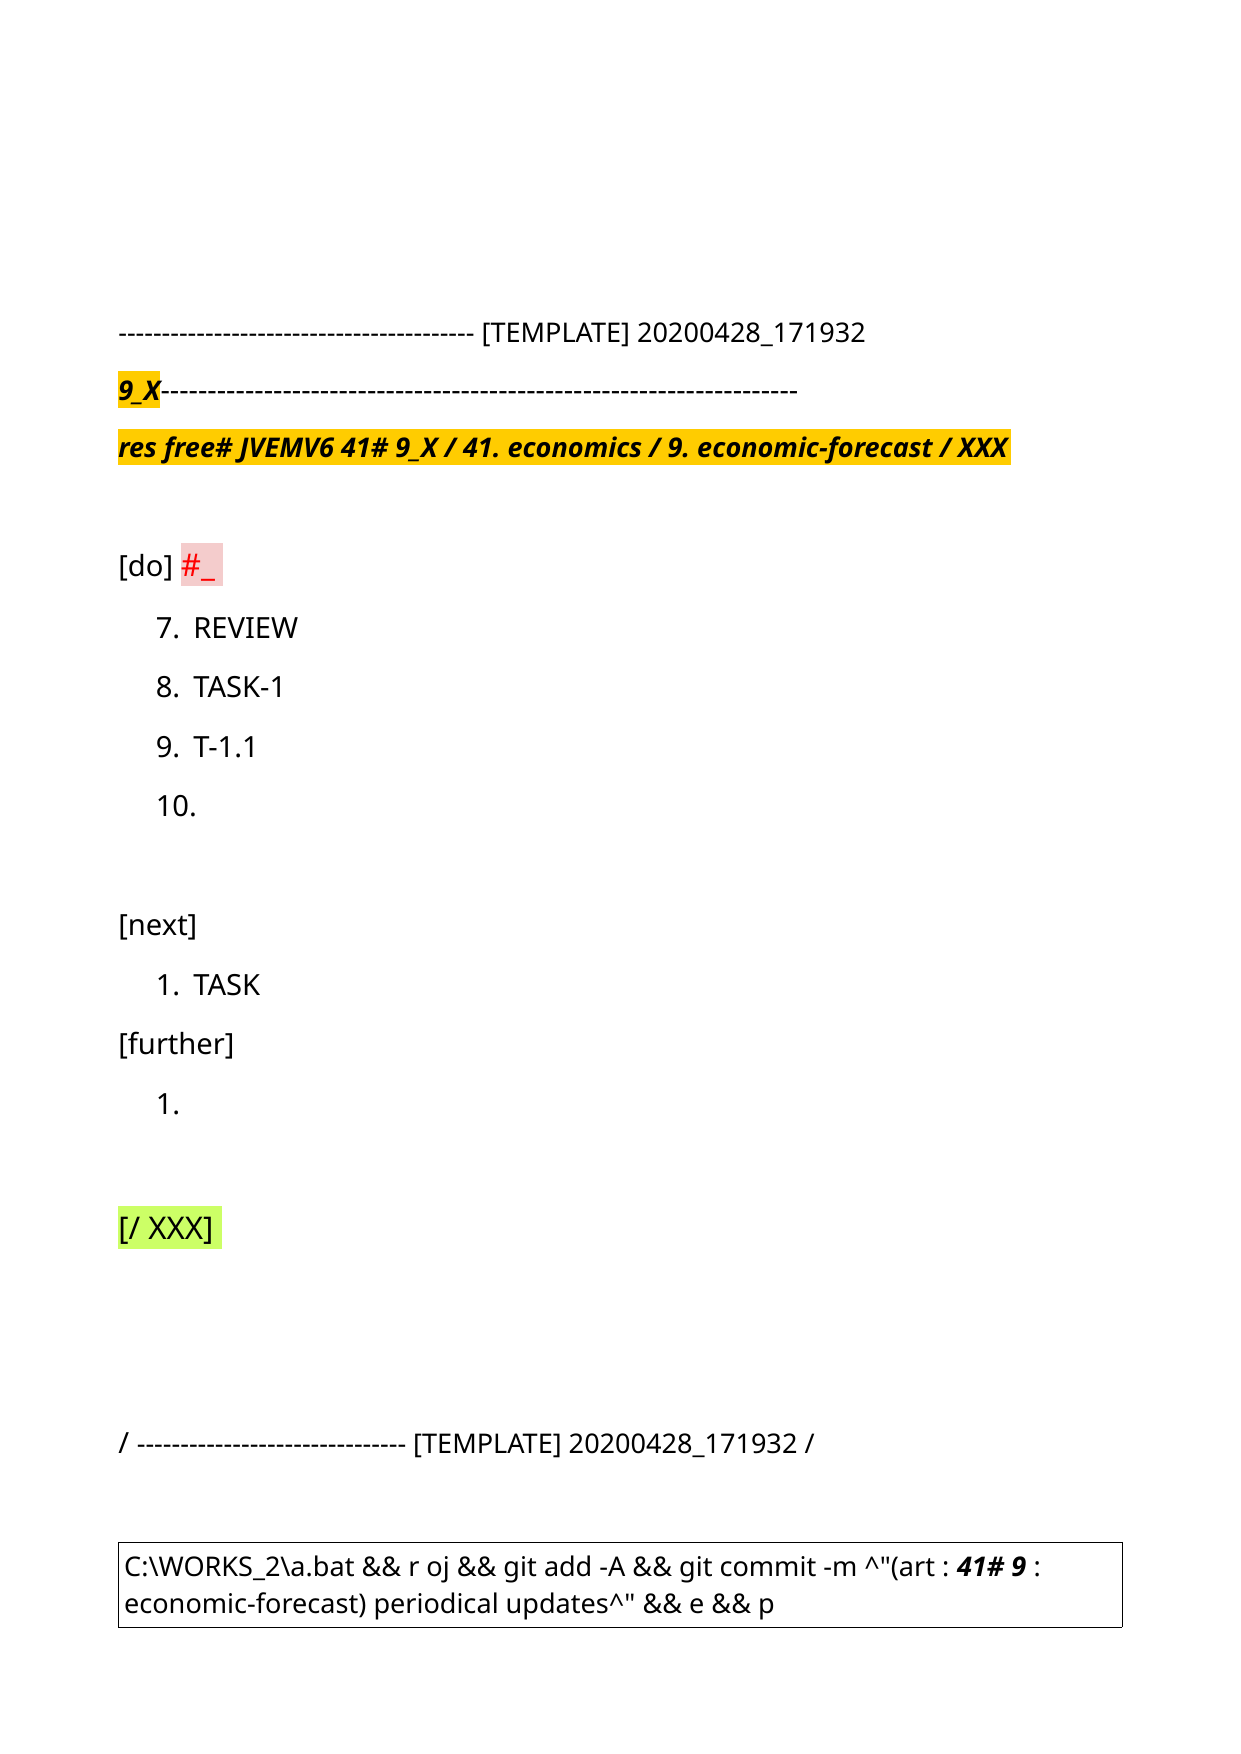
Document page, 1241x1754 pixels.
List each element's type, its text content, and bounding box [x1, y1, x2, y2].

text 9_X-------------------------------------------------------------------- [118, 369, 1122, 409]
list T-1.1 [156, 726, 1122, 766]
list TASK [156, 964, 1122, 1004]
list REVIEW [156, 607, 1122, 647]
text ----------------------------------------- [TEMPLATE] 20200428_171932 [118, 314, 1122, 351]
table_header C:\WORKS_2\a.bat && r oj && git add -A && git commit -m ^"(art : 41# 9 : economic-forecast) periodical updates^" && e && p [119, 1543, 1122, 1627]
text [do] #_ [118, 543, 1122, 586]
text res free# JVEMV6 41# 9_X / 41. economics / 9. economic-forecast / XXX [118, 428, 1122, 465]
text [next] [118, 904, 1122, 944]
text [/ XXX] [118, 1142, 1122, 1249]
text [further] [118, 1023, 1122, 1063]
text / ------------------------------- [TEMPLATE] 20200428_171932 / [118, 1423, 1122, 1462]
list TASK-1 [156, 667, 1122, 706]
